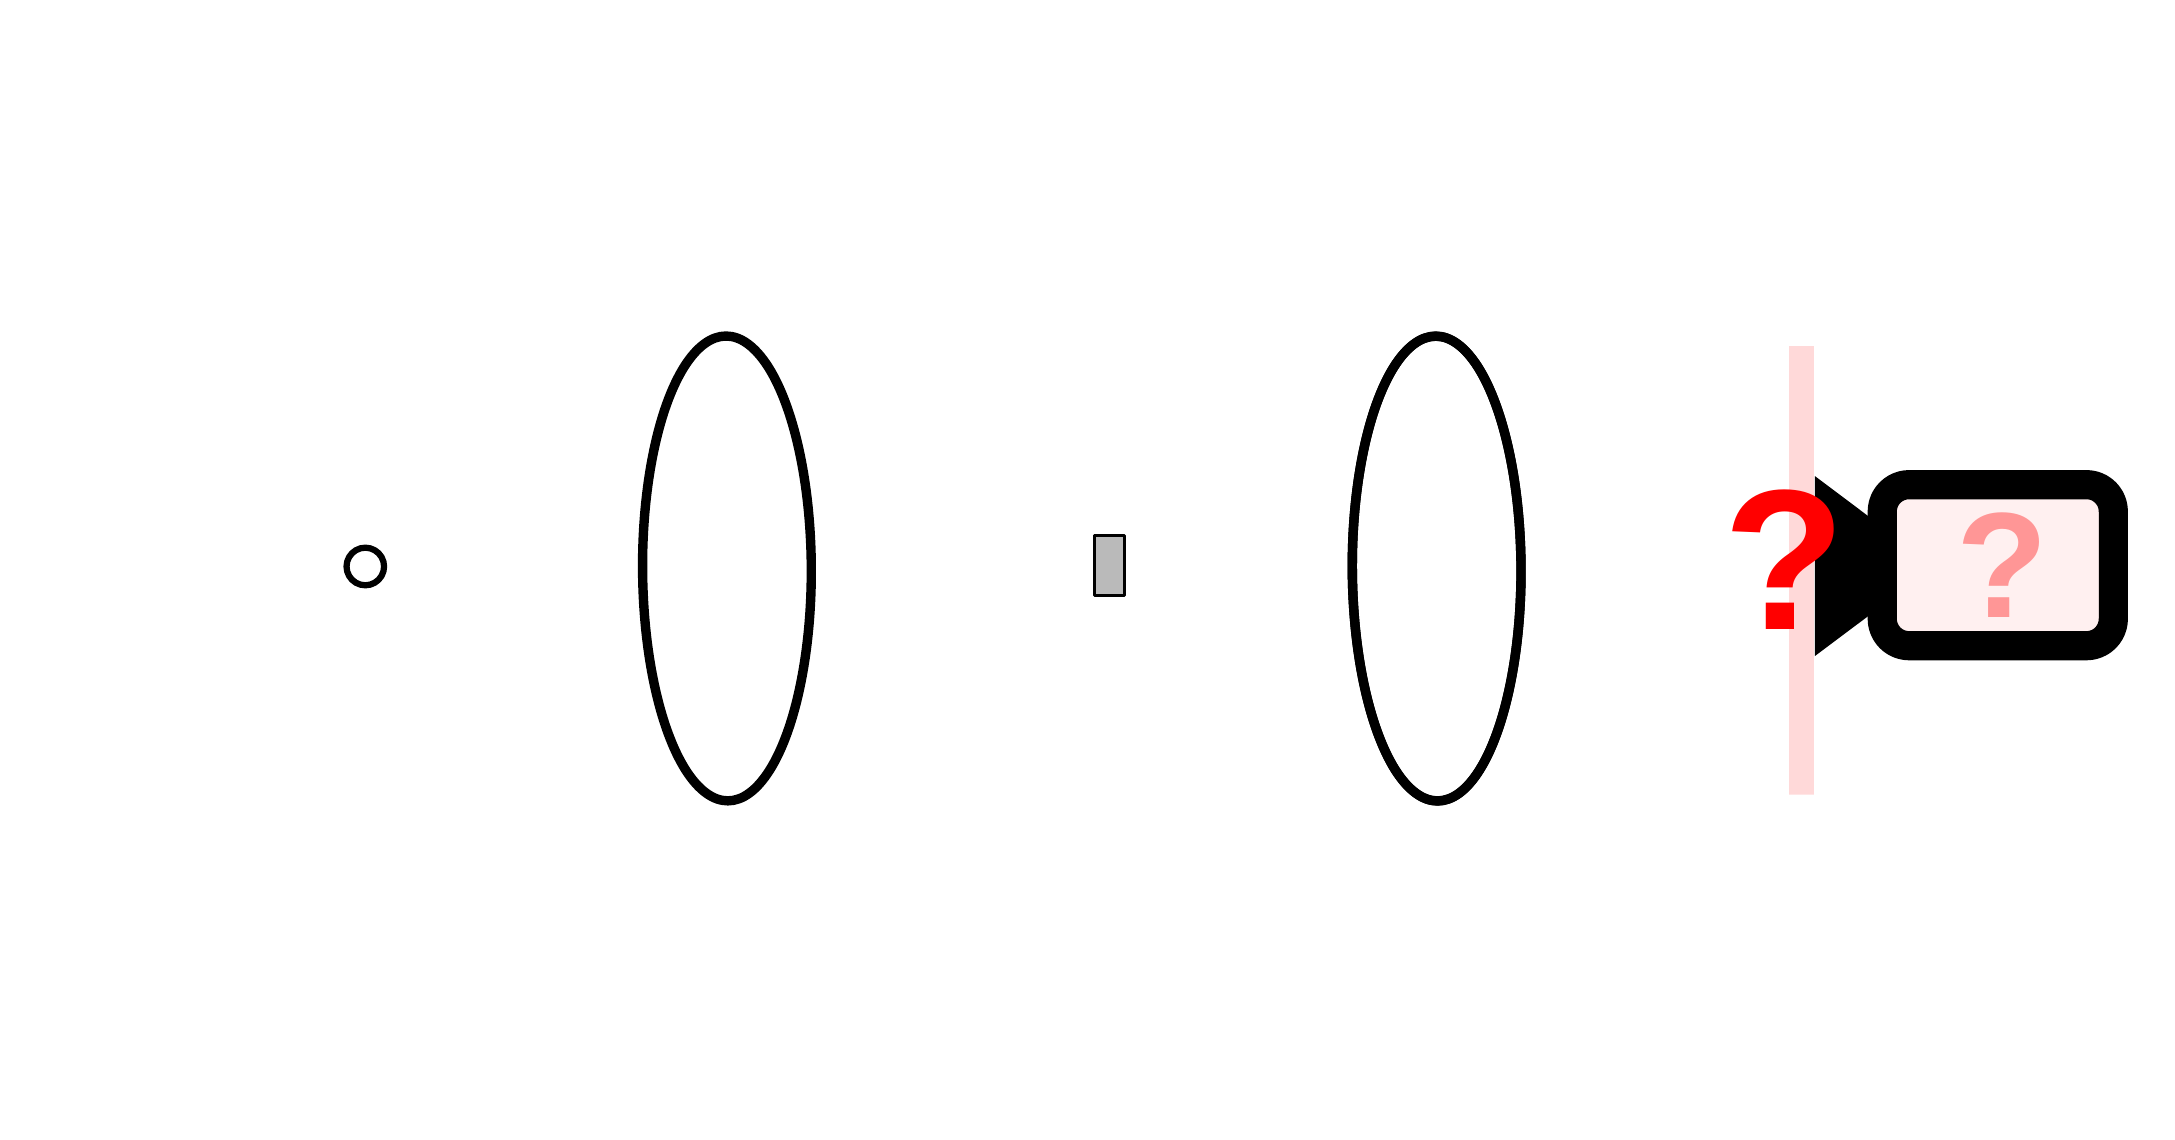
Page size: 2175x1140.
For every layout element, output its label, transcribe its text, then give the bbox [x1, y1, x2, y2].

text_box [2064, 484, 2114, 646]
text_box [1094, 535, 1125, 596]
text_box [1891, 484, 1941, 646]
text_box [642, 336, 812, 801]
text_box ? [1680, 441, 1891, 680]
text_box [1357, 341, 1516, 796]
text_box ? [1941, 473, 2064, 657]
